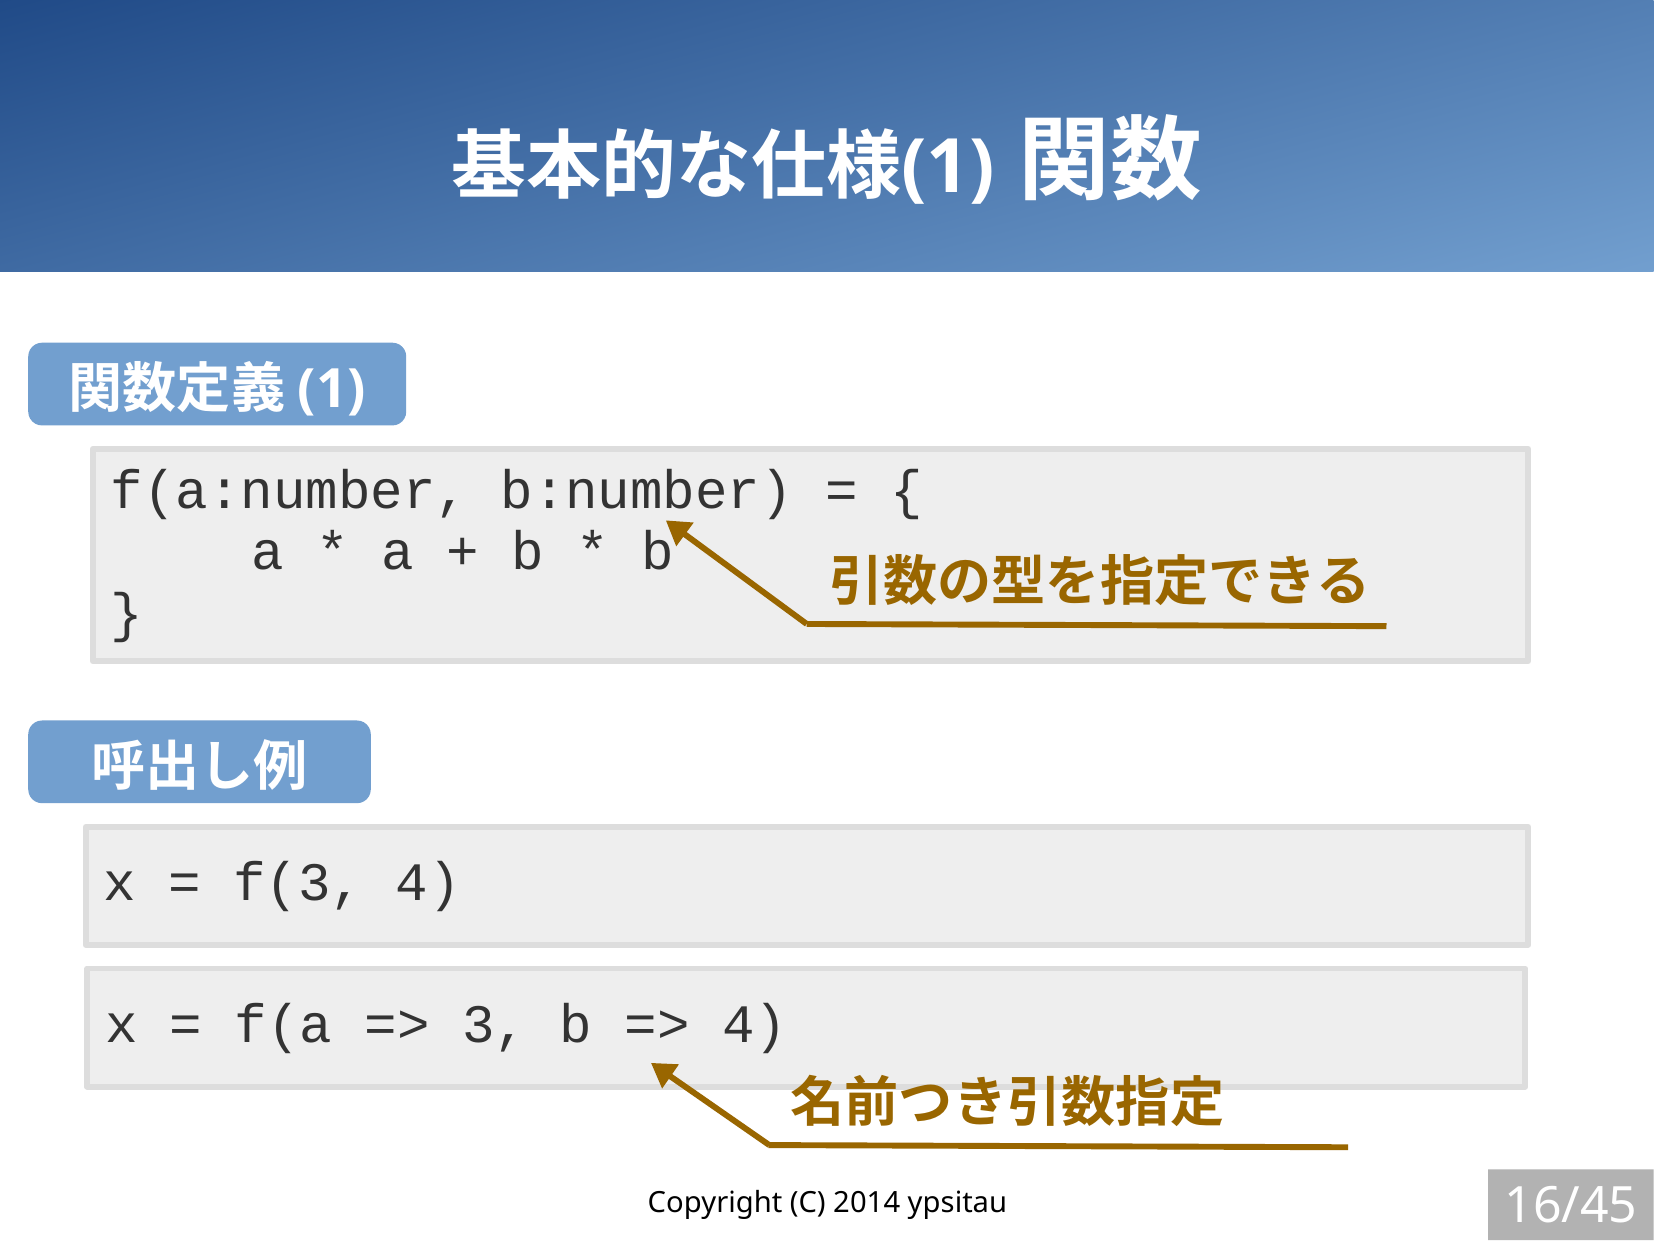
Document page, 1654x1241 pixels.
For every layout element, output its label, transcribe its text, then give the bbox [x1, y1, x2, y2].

title 基本的な仕様(1) 関数 [82, 49, 1571, 257]
text_box 関数定義 (1) [28, 342, 407, 426]
text_box f(a:number, b:number) = { a * a + b * b } [92, 448, 1529, 662]
text_box 名前つき引数指定 [775, 1051, 1240, 1148]
text_box x = f(a => 3, b => 4) [87, 968, 1526, 1087]
text_box 呼出し例 [28, 720, 371, 804]
text_box 引数の型を指定できる [814, 530, 1387, 627]
text_box x = f(3, 4) [85, 826, 1529, 945]
